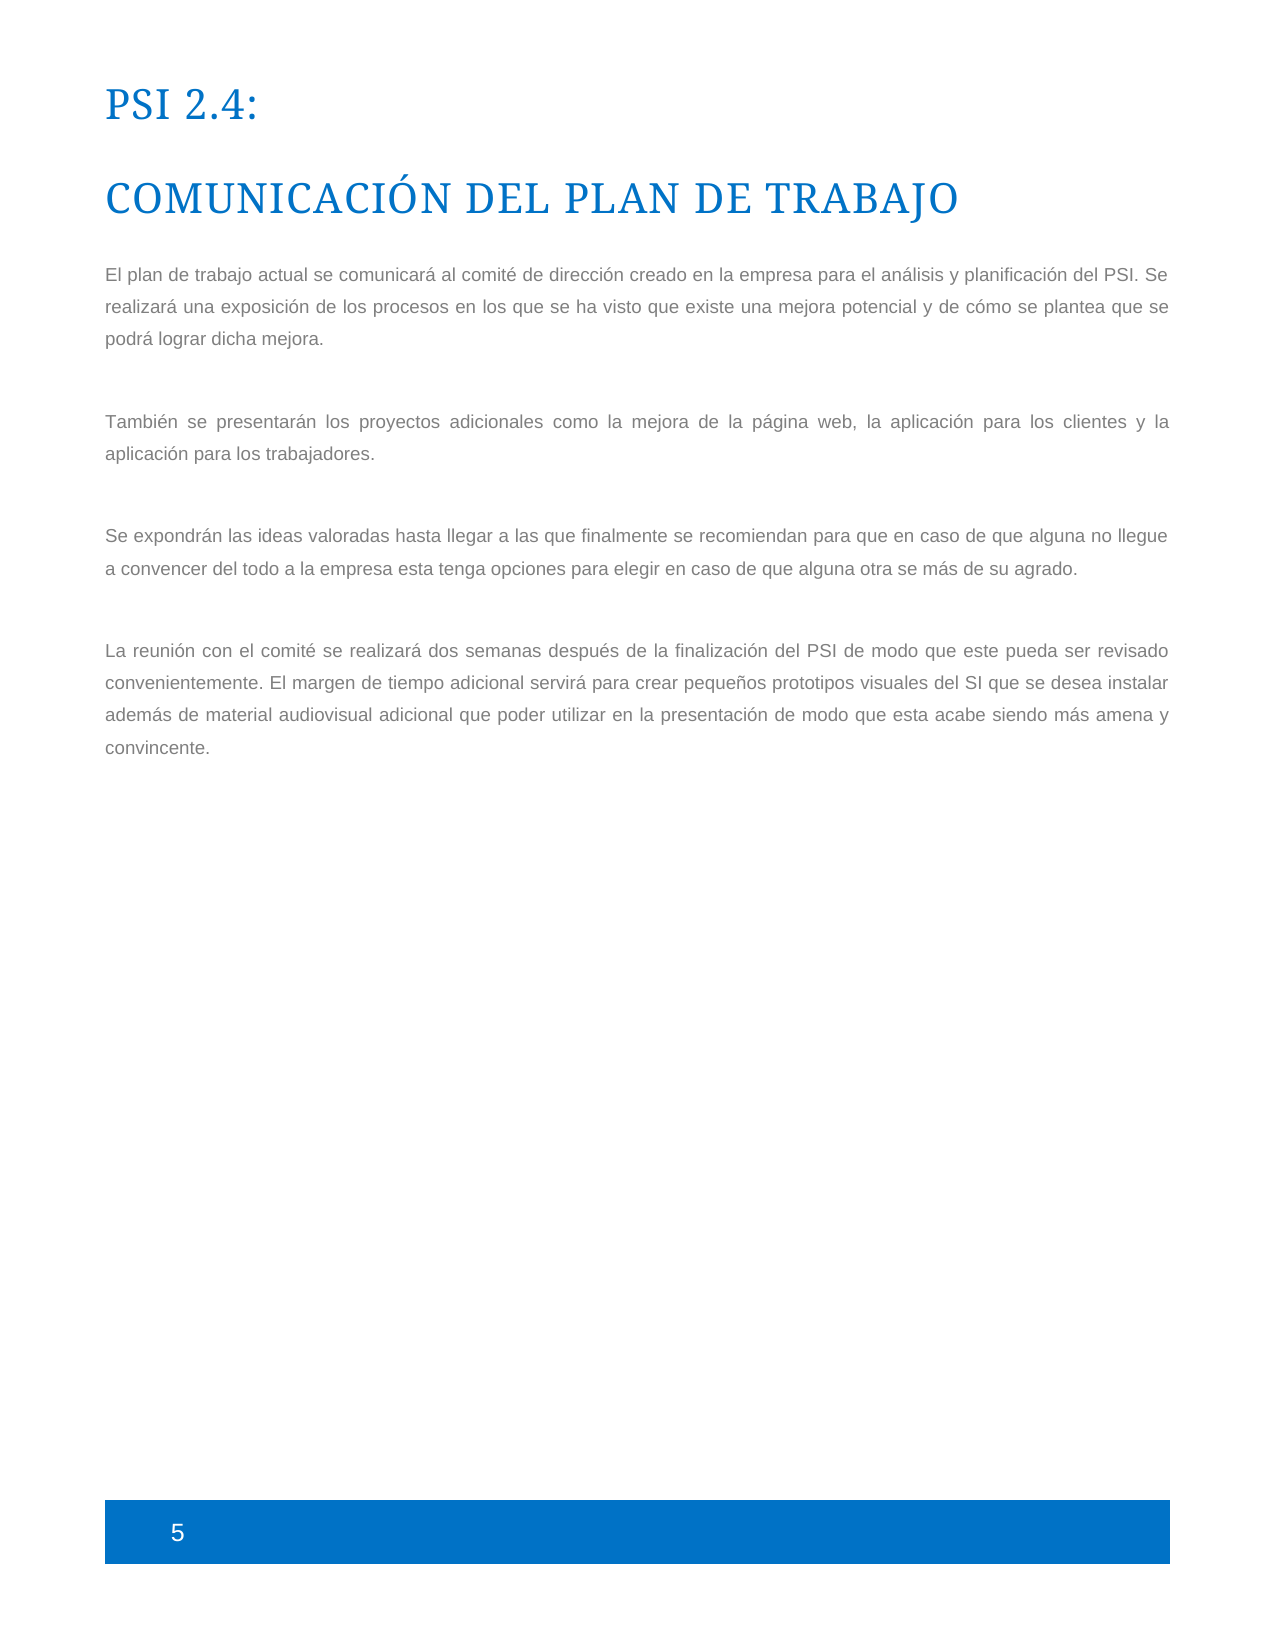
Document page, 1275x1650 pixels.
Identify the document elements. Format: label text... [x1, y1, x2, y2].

text Se expondrán las ideas valoradas hasta llegar a las que finalmente se recomiendan para que en caso de que alguna no llegue a convencer del todo a la empresa esta tenga opciones para elegir en caso de que alguna otra se más de su agrado. [105, 525, 1170, 579]
text La reunión con el comité se realizará dos semanas después de la finalización del PSI de modo que este pueda ser revisado convenientemente. El margen de tiempo adicional servirá para crear pequeños prototipos visuales del SI que se desea instalar además de material audiovisual adicional que poder utilizar en la presentación de modo que esta acabe siendo más amena y convincente. [105, 639, 1170, 758]
text También se presentarán los proyectos adicionales como la mejora de la página web, la aplicación para los clientes y la aplicación para los trabajadores. [105, 410, 1170, 464]
text El plan de trabajo actual se comunicará al comité de dirección creado en la empresa para el análisis y planificación del PSI. Se realizará una exposición de los procesos en los que se ha visto que existe una mejora potencial y de cómo se plantea que se podrá lograr dicha mejora. [105, 263, 1170, 350]
subtitle PSI 2.4: [105, 75, 1170, 132]
subtitle comunicación del plan de trabajo [105, 169, 1170, 226]
